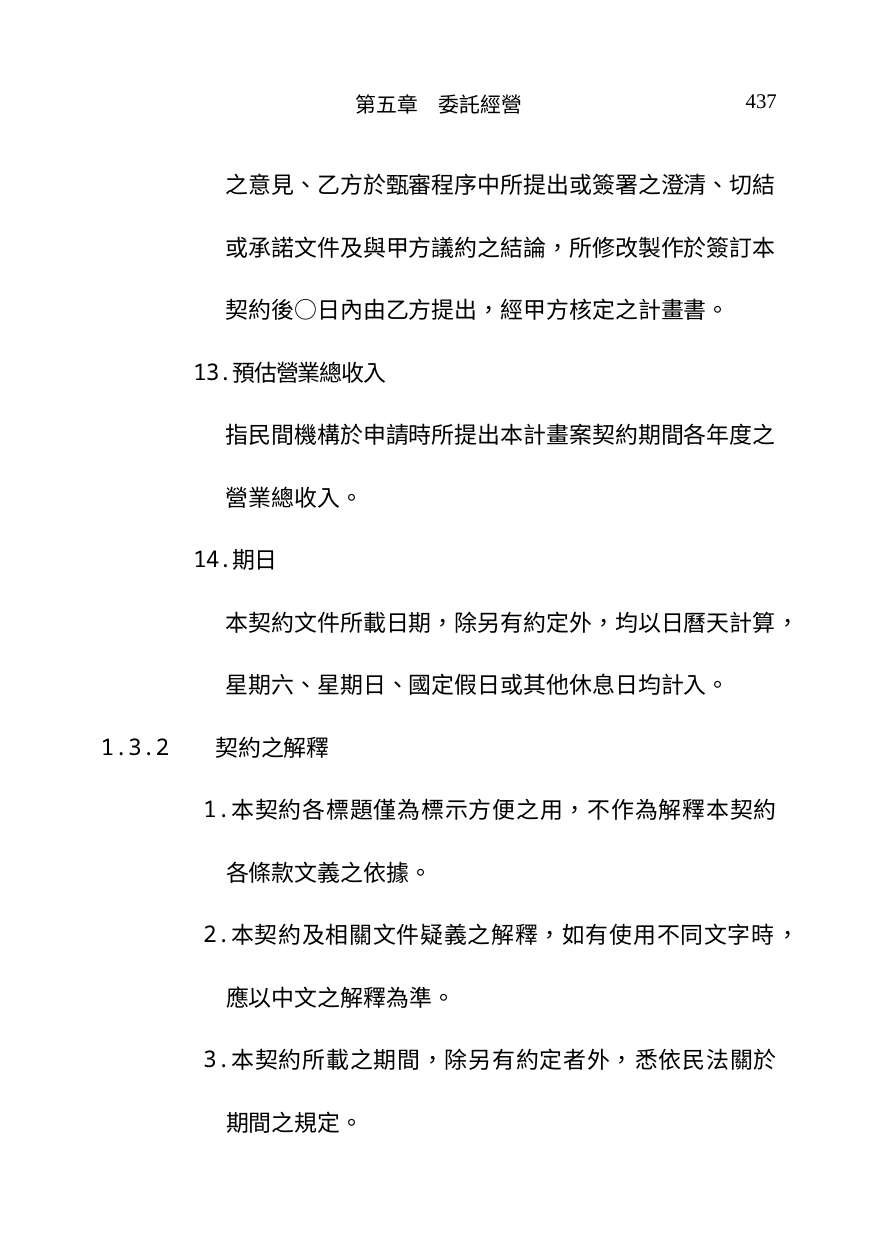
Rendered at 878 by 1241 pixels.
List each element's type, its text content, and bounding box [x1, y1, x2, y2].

text 1.3.2 契約之解釋 [100, 704, 777, 767]
text 之意見、乙方於甄審程序中所提出或簽署之澄清、切結或承諾文件及與甲方議約之結論，所修改製作於簽訂本契約後○日內由乙方提出，經甲方核定之計畫書。 [225, 142, 777, 329]
text 指民間機構於申請時所提出本計畫案契約期間各年度之營業總收入。 [225, 392, 777, 517]
text 14.期日 [193, 517, 777, 579]
text 1.本契約各標題僅為標示方便之用，不作為解釋本契約各條款文義之依據。 [203, 767, 777, 892]
text 2.本契約及相關文件疑義之解釋，如有使用不同文字時，應以中文之解釋為準。 [203, 892, 777, 1017]
text 3.本契約所載之期間，除另有約定者外，悉依民法關於期間之規定。 [203, 1017, 777, 1142]
text 本契約文件所載日期，除另有約定外，均以日曆天計算，星期六、星期日、國定假日或其他休息日均計入。 [225, 579, 777, 704]
text 13.預估營業總收入 [193, 329, 777, 392]
